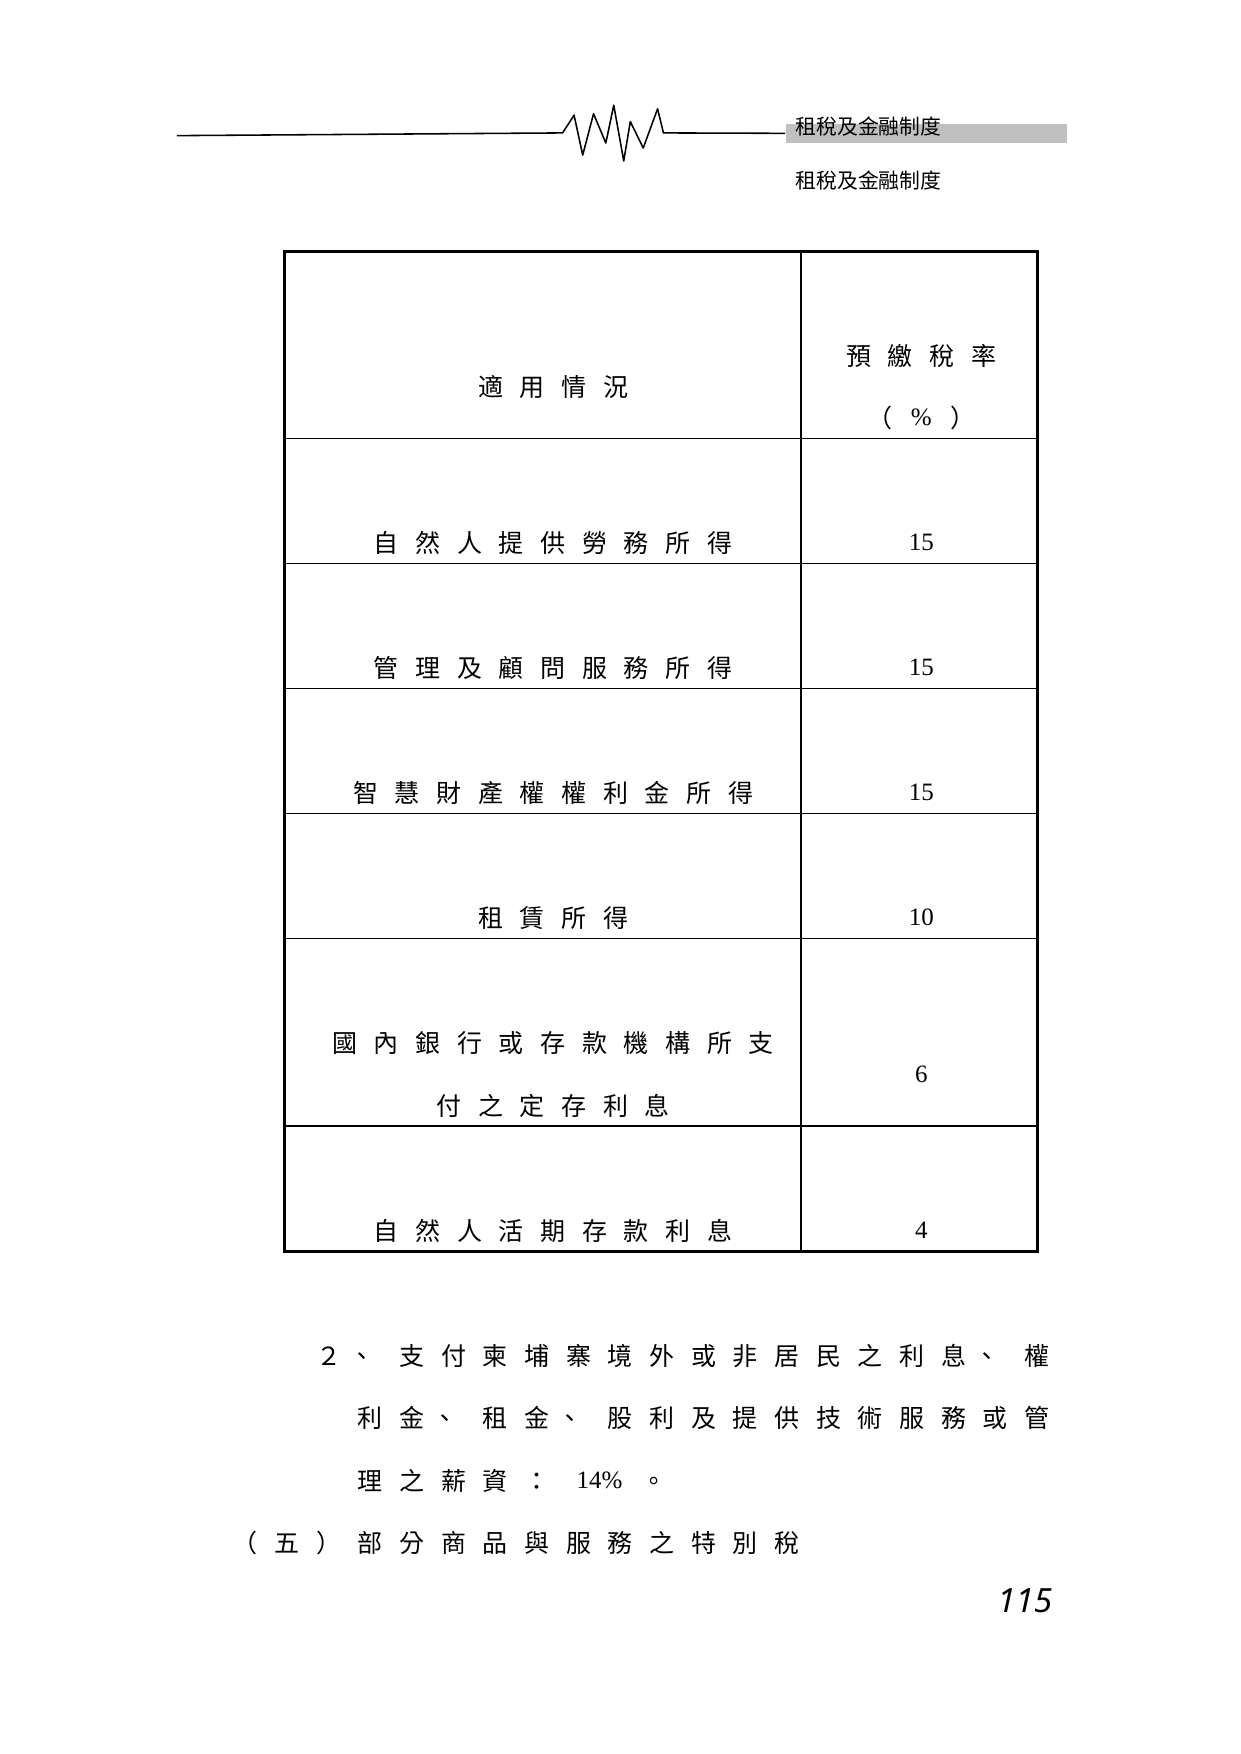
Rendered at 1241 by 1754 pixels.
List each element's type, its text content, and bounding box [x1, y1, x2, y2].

table_cell 15 [802, 689, 1036, 813]
table_cell 自然人活期存款利息 [286, 1127, 800, 1250]
table_cell 管理及顧問服務所得 [286, 564, 800, 688]
table_cell 國內銀行或存款機構所支付之定存利息 [286, 939, 800, 1125]
table_cell 15 [802, 439, 1036, 563]
text ２、支付柬埔寨境外或非居民之利息、權利金、租金、股利及提供技術服務或管理之薪資：14%。 [281, 1313, 1058, 1500]
table_cell 4 [802, 1127, 1036, 1250]
table_cell 10 [802, 814, 1036, 938]
table_cell 15 [802, 564, 1036, 688]
table_cell 租賃所得 [286, 814, 800, 938]
table_cell 智慧財產權權利金所得 [286, 689, 800, 813]
table_header 預繳稅率（%） [802, 253, 1036, 438]
table_header 適用情況 [286, 253, 800, 438]
text （五）部分商品與服務之特別稅 [207, 1500, 1058, 1563]
table_cell 6 [802, 939, 1036, 1125]
table_cell 自然人提供勞務所得 [286, 439, 800, 563]
